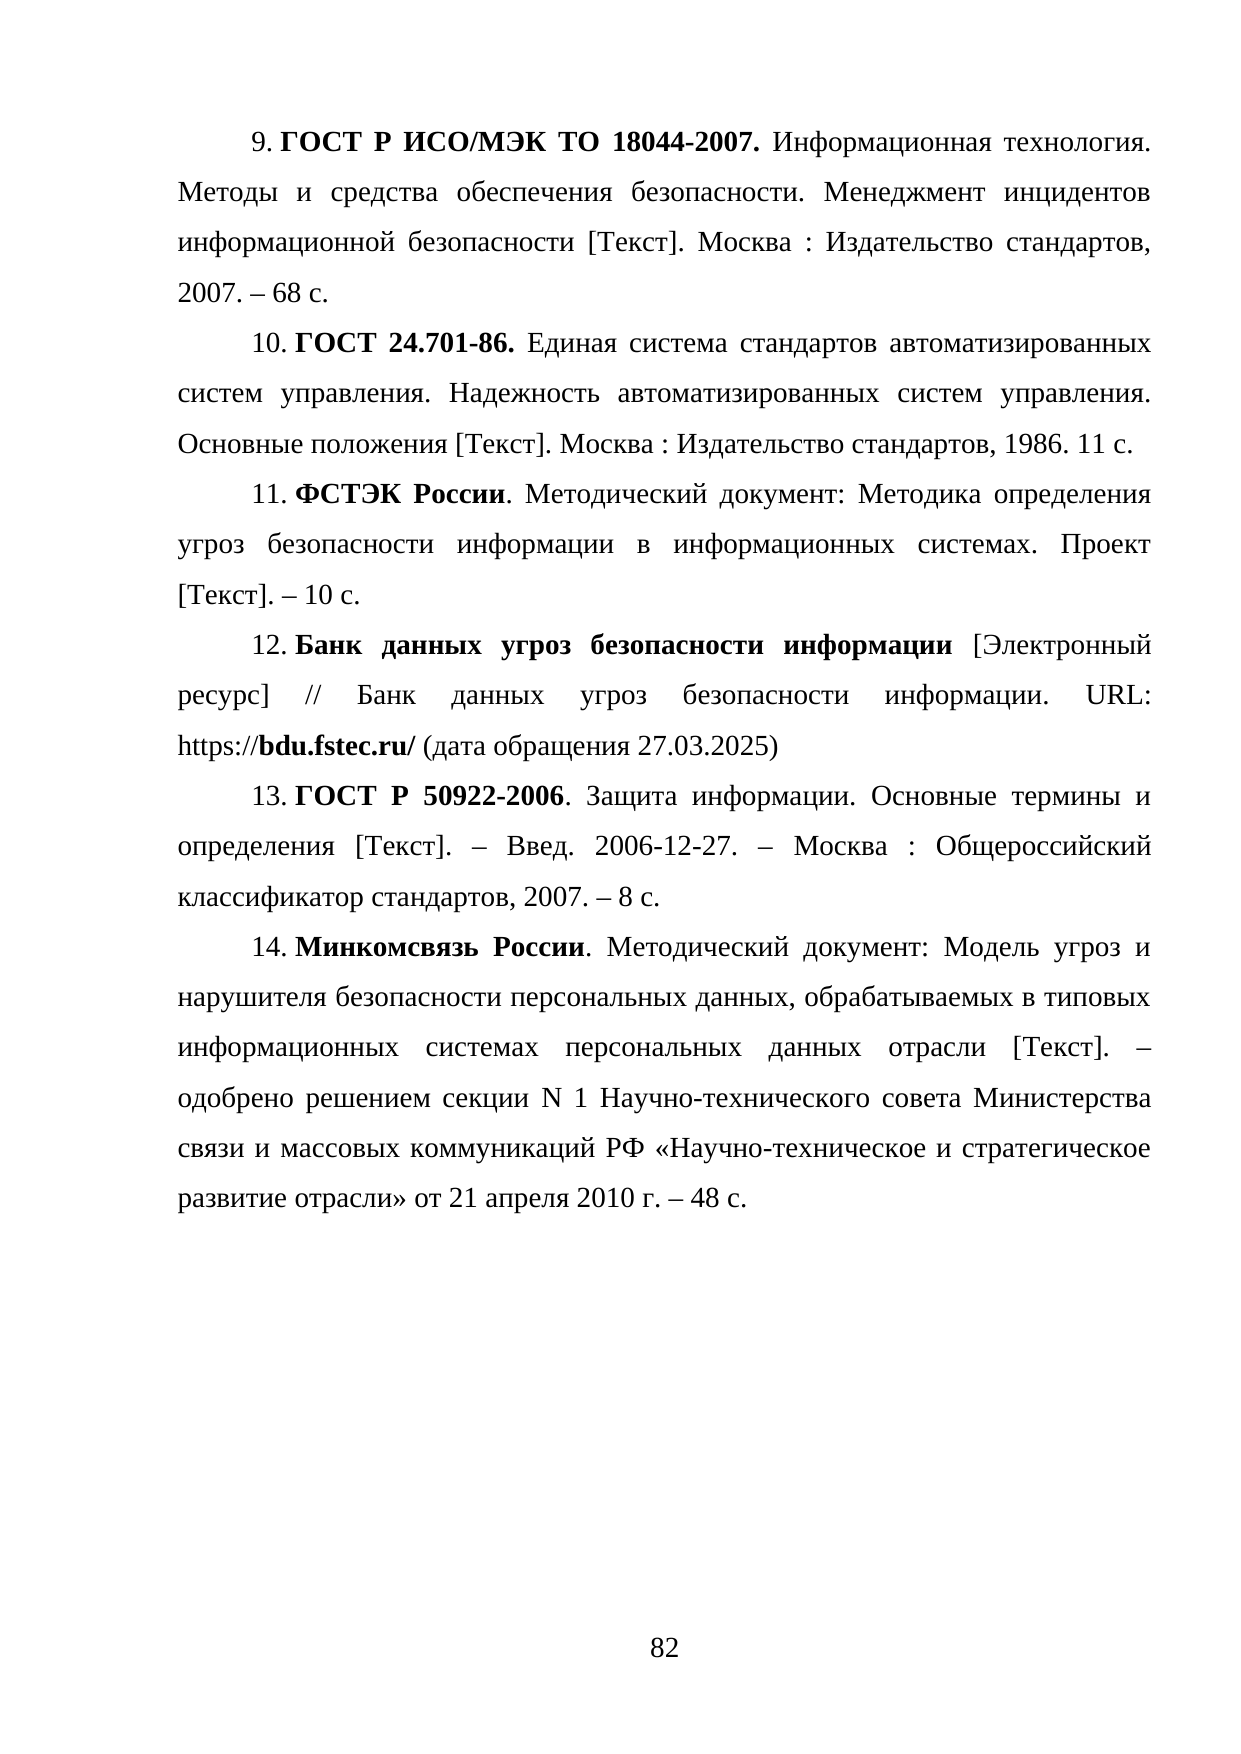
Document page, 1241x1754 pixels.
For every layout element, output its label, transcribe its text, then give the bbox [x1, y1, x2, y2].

list ГОСТ Р ИСО/МЭК ТО 18044-2007. Информационная технология. Методы и средства обеспечения безопасности. Менеджмент инцидентов информационной безопасности [Текст]. Москва : Издательство стандартов, 2007. – 68 c. [177, 124, 1152, 308]
list ГОСТ 24.701-86. Единая система стандартов автоматизированных систем управления. Надежность автоматизированных систем управления. Основные положения [Текст]. Москва : Издательство стандартов, 1986. 11 с. [177, 325, 1152, 459]
list Банк данных угроз безопасности информации [Электронный ресурс] // Банк данных угроз безопасности информации. URL: https://bdu.fstec.ru/ (дата обращения 27.03.2025) [177, 627, 1152, 761]
list ФСТЭК России. Методический документ: Методика определения угроз безопасности информации в информационных системах. Проект [Текст]. – 10 с. [177, 476, 1152, 610]
list ГОСТ Р 50922-2006. Защита информации. Основные термины и определения [Текст]. – Введ. 2006-12-27. – Москва : Общероссийский классификатор стандартов, 2007. – 8 с. [177, 778, 1152, 912]
list Минкомсвязь России. Методический документ: Модель угроз и нарушителя безопасности персональных данных, обрабатываемых в типовых информационных системах персональных данных отрасли [Текст]. –одобрено решением секции N 1 Научно-технического совета Министерства связи и массовых коммуникаций РФ «Научно-техническое и стратегическое развитие отрасли» от 21 апреля 2010 г. – 48 с. [177, 929, 1152, 1214]
